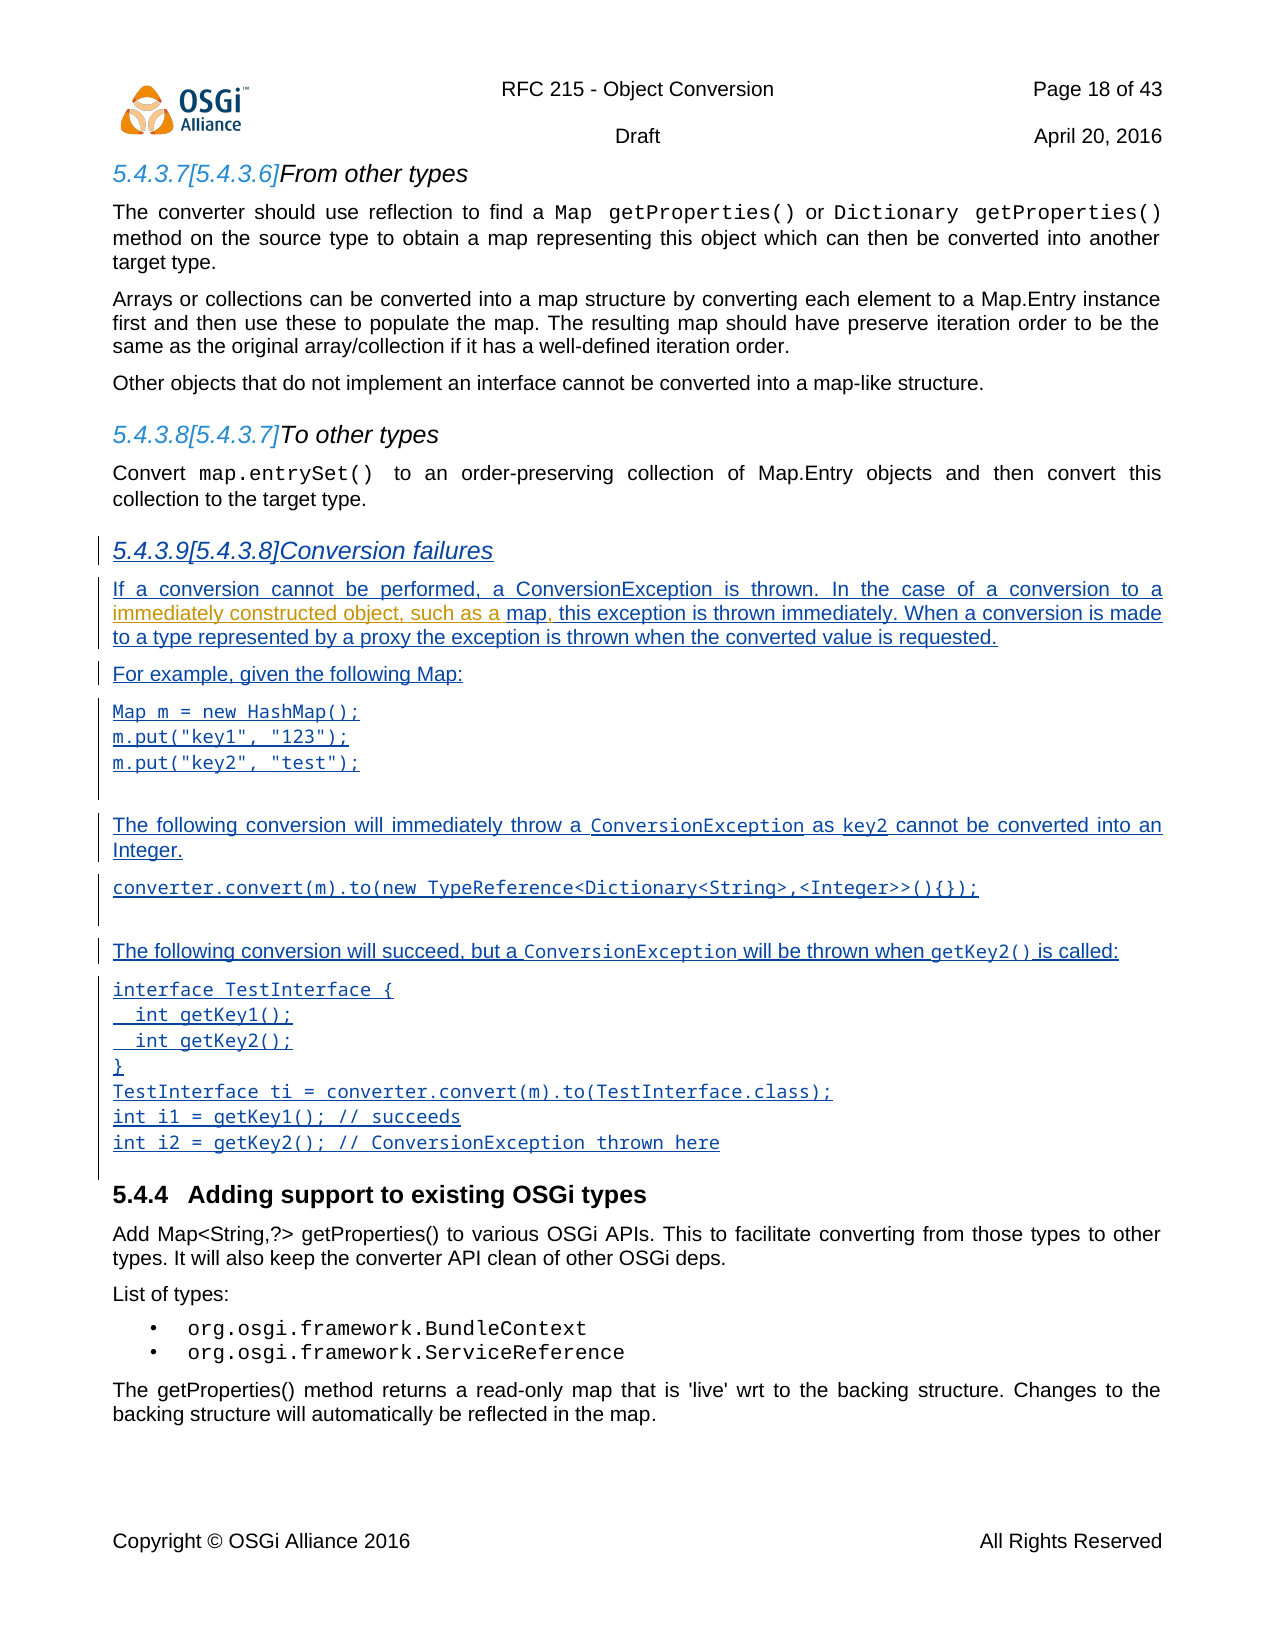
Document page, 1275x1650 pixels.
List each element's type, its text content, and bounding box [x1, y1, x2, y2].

subtitle Adding support to existing OSGi types [112, 1180, 1162, 1209]
text The getProperties() method returns a read-only map that is 'live' wrt to the backing structure. Changes to the backing structure will automatically be reflected in the map. [112, 1378, 1162, 1426]
picture [113, 78, 257, 142]
text The following conversion will immediately throw a ConversionException as key2 cannot be converted into an [112, 812, 1162, 834]
text TestInterface ti = converter.convert(m).to(TestInterface.class); [112, 1078, 1162, 1104]
text int getKey1(); [112, 1002, 1162, 1027]
subtitle From other types [112, 159, 1162, 188]
text converter.convert(m).to(new TypeReference<Dictionary<String>,<Integer>>(){}); [112, 874, 1162, 900]
text The converter should use reflection to find a Map getProperties() or Dictionary getProperties() method on the source type to obtain a map representing this object which can then be converted into another target type. [112, 200, 1162, 274]
text m.put("key2", "test"); [112, 749, 1162, 774]
text Add Map<String,?> getProperties() to various OSGi APIs. This to facilitate converting from those types to other types. It will also keep the converter API clean of other OSGi deps. [112, 1221, 1162, 1269]
text int i2 = getKey2(); // ConversionException thrown here [112, 1129, 1162, 1155]
text The following conversion will succeed, but a ConversionException will be thrown when getKey2() is called: [112, 938, 1162, 963]
text Convert map.entrySet() to an order-preserving collection of Map.Entry objects and then convert this collection to the target type. [112, 461, 1162, 511]
text Integer. [112, 835, 1162, 862]
text m.put("key1", "123"); [112, 723, 1162, 749]
text int i1 = getKey1(); // succeeds [112, 1104, 1162, 1129]
text Other objects that do not implement an interface cannot be converted into a map-like structure. [112, 371, 1162, 395]
text List of types: [112, 1282, 1162, 1306]
text interface TestInterface { [112, 976, 1162, 1002]
text to a type represented by a proxy the exception is thrown when the converted value is requested. [112, 623, 1162, 649]
text immediately constructed object, such as a map, this exception is thrown immediately. When a conversion is made [112, 599, 1162, 622]
text } [112, 1053, 1162, 1078]
subtitle Conversion failures [112, 536, 1162, 564]
subtitle To other types [112, 420, 1162, 448]
list org.osgi.framework.ServiceReference [150, 1342, 1162, 1366]
text Arrays or collections can be converted into a map structure by converting each element to a Map.Entry instance first and then use these to populate the map. The resulting map should have preserve iteration order to be the same as the original array/collection if it has a well-defined iteration order. [112, 286, 1162, 358]
text If a conversion cannot be performed, a ConversionException is thrown. In the case of a conversion to a [112, 577, 1162, 598]
list org.osgi.framework.BundleContext [150, 1318, 1162, 1342]
text Map m = new HashMap(); [112, 698, 1162, 723]
text int getKey2(); [112, 1027, 1162, 1053]
text For example, given the following Map: [112, 661, 1162, 685]
